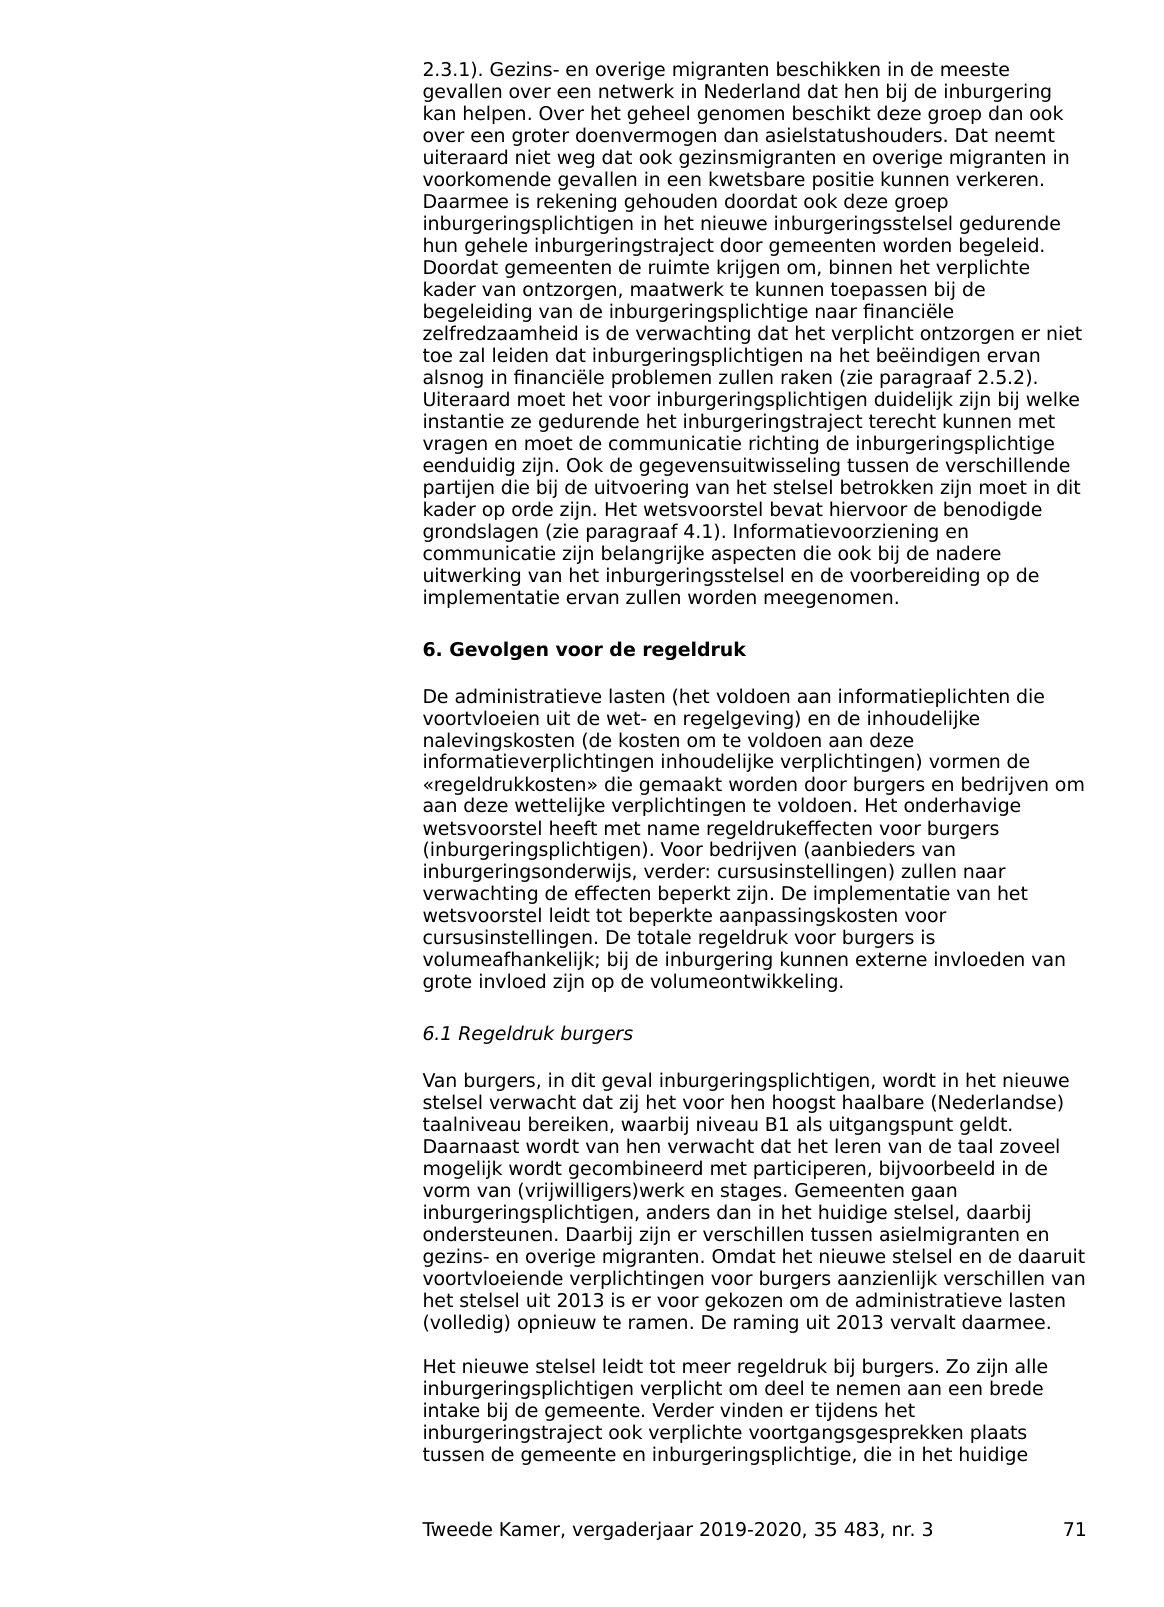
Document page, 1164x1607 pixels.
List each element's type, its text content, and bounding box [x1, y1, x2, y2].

text Van burgers, in dit geval inburgeringsplichtigen, wordt in het nieuwe stelsel verwacht dat zij het voor hen hoogst haalbare (Nederlandse) taalniveau bereiken, waarbij niveau B1 als uitgangspunt geldt. Daarnaast wordt van hen verwacht dat het leren van de taal zoveel mogelijk wordt gecombineerd met participeren, bijvoorbeeld in de vorm van (vrijwilligers)werk en stages. Gemeenten gaan inburgeringsplichtigen, anders dan in het huidige stelsel, daarbij ondersteunen. Daarbij zijn er verschillen tussen asielmigranten en gezins- en overige migranten. Omdat het nieuwe stelsel en de daaruit voortvloeiende verplichtingen voor burgers aanzienlijk verschillen van het stelsel uit 2013 is er voor gekozen om de administratieve lasten (volledig) opnieuw te ramen. De raming uit 2013 vervalt daarmee. [422, 1070, 1087, 1334]
text 2.3.1). Gezins- en overige migranten beschikken in de meeste gevallen over een netwerk in Nederland dat hen bij de inburgering kan helpen. Over het geheel genomen beschikt deze groep dan ook over een groter doenvermogen dan asielstatushouders. Dat neemt uiteraard niet weg dat ook gezinsmigranten en overige migranten in voorkomende gevallen in een kwetsbare positie kunnen verkeren. Daarmee is rekening gehouden doordat ook deze groep inburgeringsplichtigen in het nieuwe inburgeringsstelsel gedurende hun gehele inburgeringstraject door gemeenten worden begeleid. [422, 59, 1087, 257]
text Doordat gemeenten de ruimte krijgen om, binnen het verplichte kader van ontzorgen, maatwerk te kunnen toepassen bij de begeleiding van de inburgeringsplichtige naar financiële zelfredzaamheid is de verwachting dat het verplicht ontzorgen er niet toe zal leiden dat inburgeringsplichtigen na het beëindigen ervan alsnog in financiële problemen zullen raken (zie paragraaf 2.5.2). [422, 257, 1087, 389]
subtitle 6.1 Regeldruk burgers [422, 1023, 1087, 1045]
text Het nieuwe stelsel leidt tot meer regeldruk bij burgers. Zo zijn alle inburgeringsplichtigen verplicht om deel te nemen aan een brede intake bij de gemeente. Verder vinden er tijdens het inburgeringstraject ook verplichte voortgangsgesprekken plaats tussen de gemeente en inburgeringsplichtige, die in het huidige [422, 1356, 1087, 1466]
subtitle 6. Gevolgen voor de regeldruk [422, 638, 1087, 661]
text De administratieve lasten (het voldoen aan informatieplichten die voortvloeien uit de wet- en regelgeving) en de inhoudelijke nalevingskosten (de kosten om te voldoen aan deze informatieverplichtingen inhoudelijke verplichtingen) vormen de «regeldrukkosten» die gemaakt worden door burgers en bedrijven om aan deze wettelijke verplichtingen te voldoen. Het onderhavige wetsvoorstel heeft met name regeldrukeffecten voor burgers (inburgeringsplichtigen). Voor bedrijven (aanbieders van inburgeringsonderwijs, verder: cursusinstellingen) zullen naar verwachting de effecten beperkt zijn. De implementatie van het wetsvoorstel leidt tot beperkte aanpassingskosten voor cursusinstellingen. De totale regeldruk voor burgers is volumeafhankelijk; bij de inburgering kunnen externe invloeden van grote invloed zijn op de volumeontwikkeling. [422, 686, 1087, 993]
text Uiteraard moet het voor inburgeringsplichtigen duidelijk zijn bij welke instantie ze gedurende het inburgeringstraject terecht kunnen met vragen en moet de communicatie richting de inburgeringsplichtige eenduidig zijn. Ook de gegevensuitwisseling tussen de verschillende partijen die bij de uitvoering van het stelsel betrokken zijn moet in dit kader op orde zijn. Het wetsvoorstel bevat hiervoor de benodigde grondslagen (zie paragraaf 4.1). Informatievoorziening en communicatie zijn belangrijke aspecten die ook bij de nadere uitwerking van het inburgeringsstelsel en de voorbereiding op de implementatie ervan zullen worden meegenomen. [422, 389, 1087, 608]
